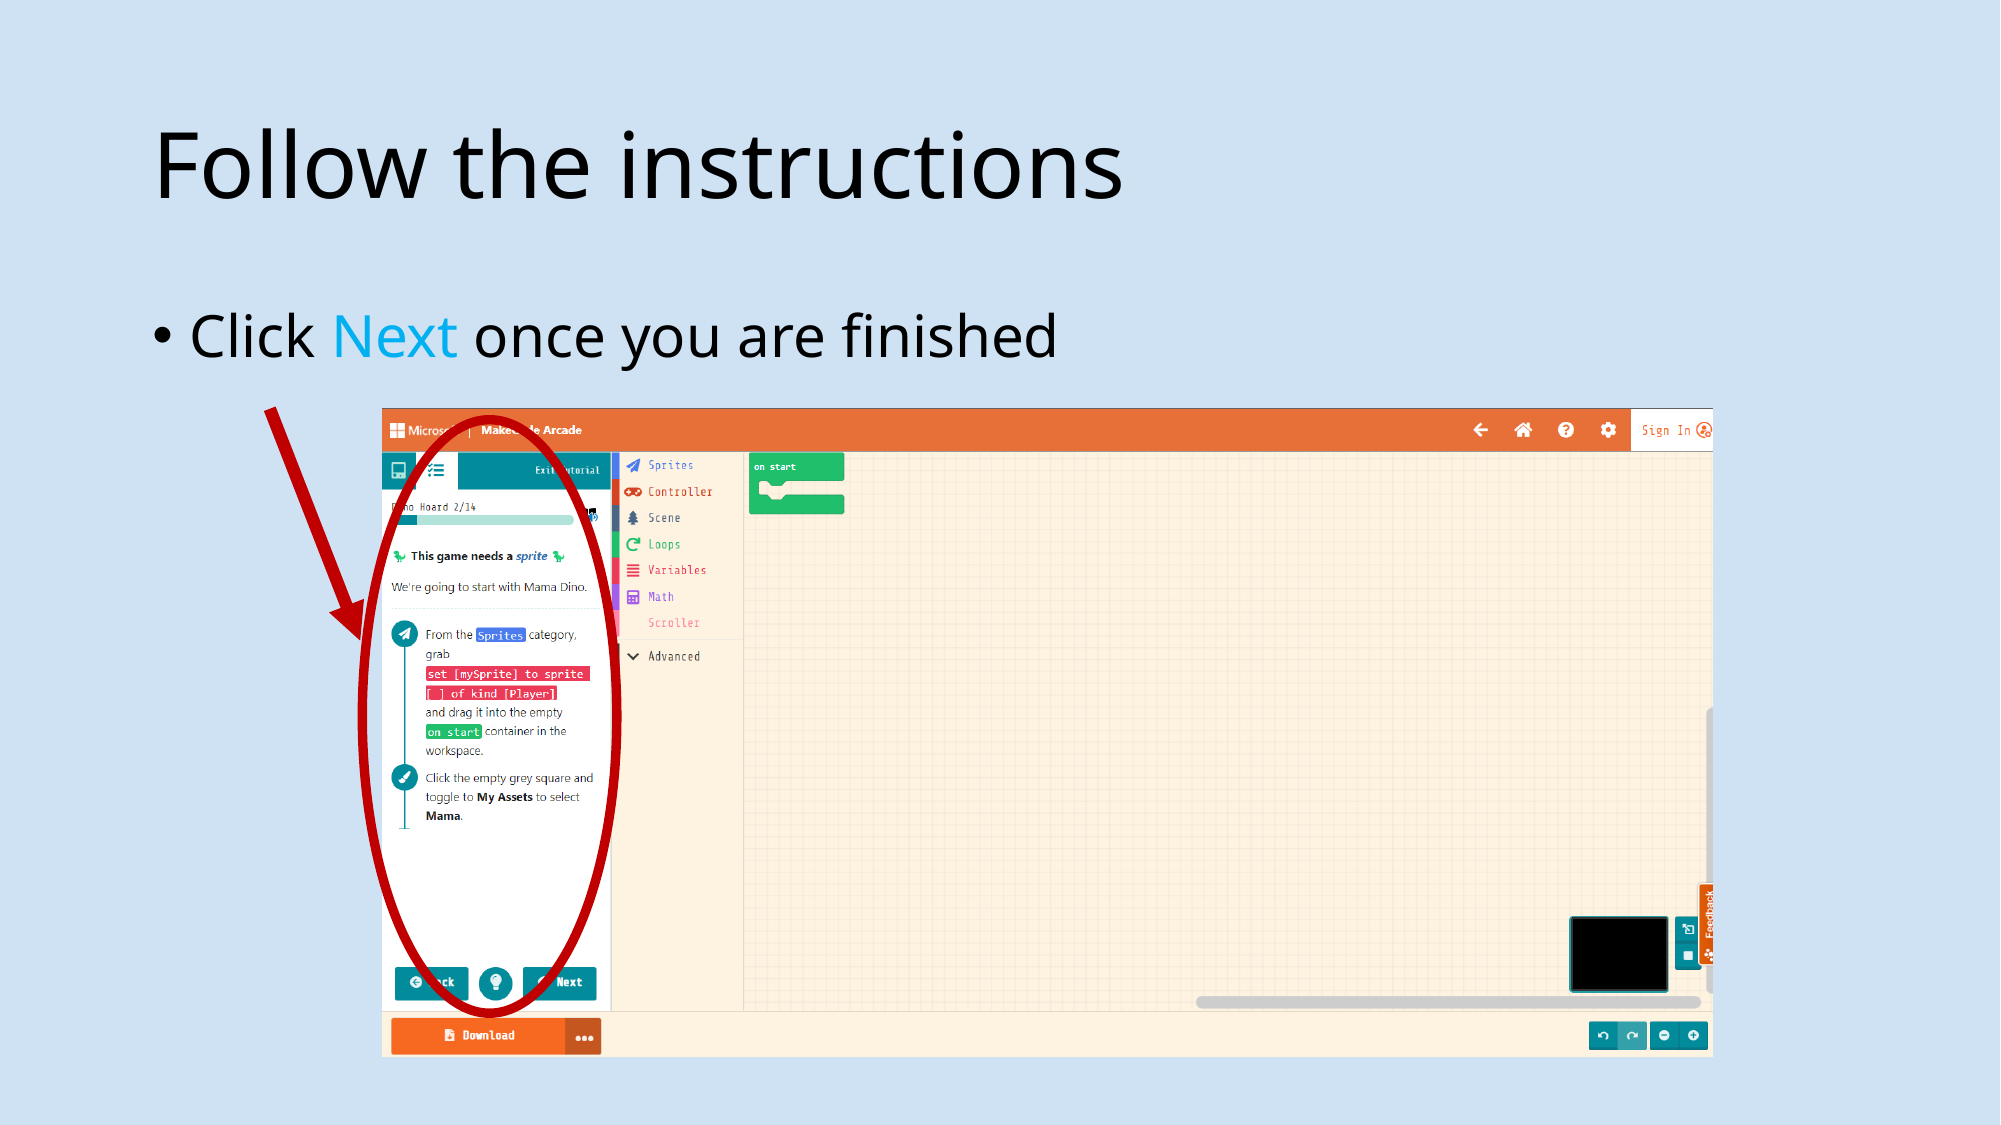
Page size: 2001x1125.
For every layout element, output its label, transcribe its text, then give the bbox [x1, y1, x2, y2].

list Click Next once you are finished [368, 425, 612, 1008]
list Click Next once you are finished [137, 299, 1863, 1014]
picture [382, 1014, 1713, 1057]
title Follow the instructions [137, 59, 1863, 278]
